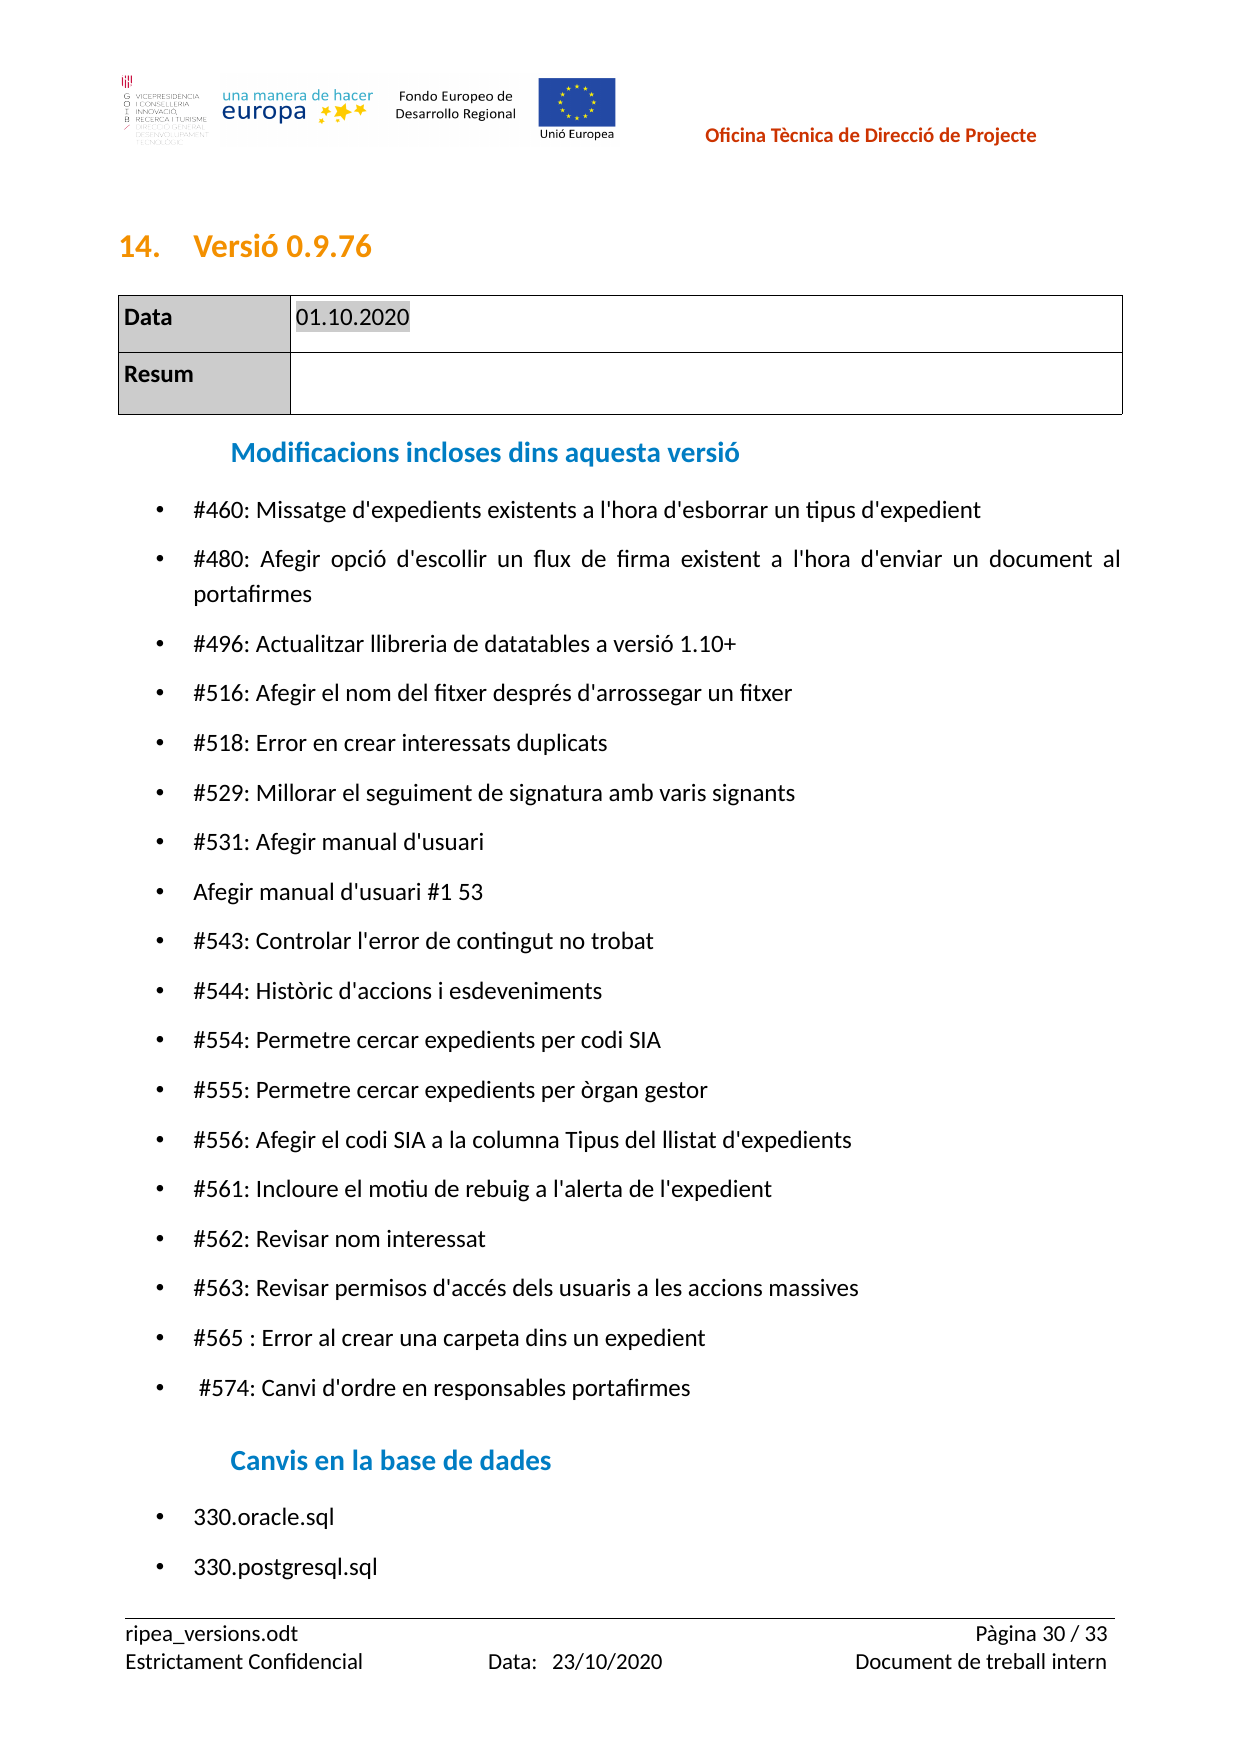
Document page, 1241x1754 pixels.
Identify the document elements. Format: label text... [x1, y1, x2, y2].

list 330.oracle.sql [156, 1501, 1122, 1532]
list #496: Actualitzar llibreria de datatables a versió 1.10+ [156, 628, 1122, 658]
list #460: Missatge d'expedients existents a l'hora d'esborrar un tipus d'expedient [156, 494, 1122, 524]
list 330.postgresql.sql [156, 1551, 1122, 1581]
list #562: Revisar nom interessat [156, 1223, 1122, 1253]
table_header Data [119, 296, 290, 352]
list #543: Controlar l'error de contingut no trobat [156, 925, 1122, 956]
list #529: Millorar el seguiment de signatura amb varis signants [156, 777, 1122, 807]
list #554: Permetre cercar expedients per codi SIA [156, 1024, 1122, 1055]
list #480: Afegir opció d'escollir un flux de firma existent a l'hora d'enviar un document al portafirmes [156, 543, 1122, 609]
list #565 : Error al crear una carpeta dins un expedient [156, 1322, 1122, 1353]
list #555: Permetre cercar expedients per òrgan gestor [156, 1074, 1122, 1105]
table_cell Resum [119, 353, 290, 414]
table_header 01.10.2020 [291, 296, 1122, 352]
table_cell [291, 353, 1122, 414]
subtitle Modificacions incloses dins aquesta versió [153, 434, 1122, 470]
list #544: Històric d'accions i esdeveniments [156, 975, 1122, 1006]
list #518: Error en crear interessats duplicats [156, 727, 1122, 758]
list Afegir manual d'usuari #1 53 [156, 876, 1122, 906]
list #516: Afegir el nom del fitxer després d'arrossegar un fitxer [156, 677, 1122, 708]
list #563: Revisar permisos d'accés dels usuaris a les accions massives [156, 1272, 1122, 1303]
picture [219, 73, 621, 147]
list #574: Canvi d'ordre en responsables portafirmes [156, 1372, 1122, 1402]
picture [118, 73, 213, 147]
list #556: Afegir el codi SIA a la columna Tipus del llistat d'expedients [156, 1124, 1122, 1154]
subtitle Canvis en la base de dades [153, 1442, 1122, 1477]
list #561: Incloure el motiu de rebuig a l'alerta de l'expedient [156, 1173, 1122, 1204]
list #531: Afegir manual d'usuari [156, 826, 1122, 857]
subtitle Versió 0.9.76 [118, 225, 1122, 266]
